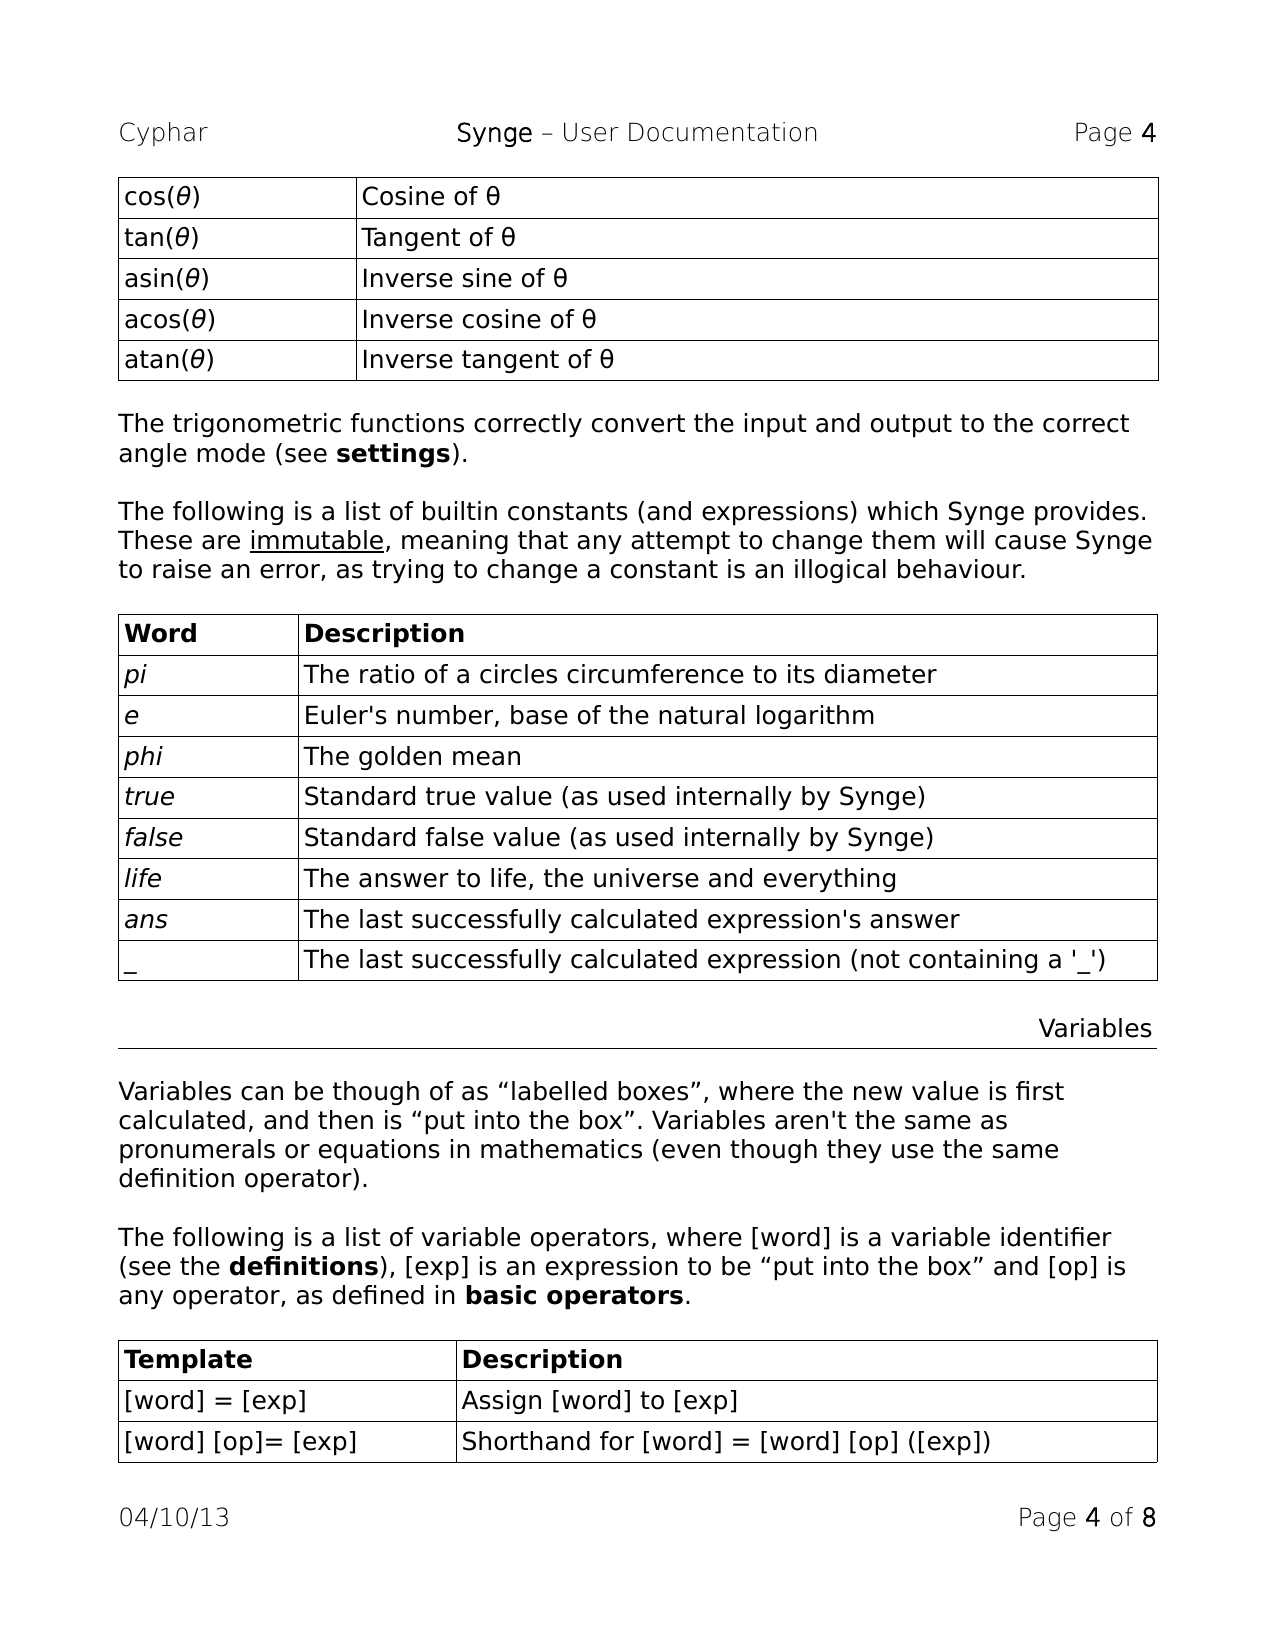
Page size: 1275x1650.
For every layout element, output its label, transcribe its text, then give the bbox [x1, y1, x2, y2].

text The following is a list of variable operators, where [word] is a variable identifier (see the definitions), [exp] is an expression to be “put into the box” and [op] is any operator, as defined in basic operators. [118, 1223, 1157, 1310]
table_header Description [299, 615, 1157, 654]
text Variables [118, 1010, 1157, 1048]
table_cell [word] [op]= [exp] [119, 1422, 456, 1462]
table_cell The answer to life, the universe and everything [299, 859, 1157, 899]
table_cell acos(θ) [119, 300, 356, 340]
table_cell Inverse cosine of θ [357, 300, 1158, 340]
table_header Template [119, 1341, 456, 1380]
table_cell Tangent of θ [357, 219, 1158, 258]
table_cell The last successfully calculated expression's answer [299, 900, 1157, 940]
table_cell ans [119, 900, 298, 940]
table_cell pi [119, 656, 298, 695]
table_cell atan(θ) [119, 341, 356, 380]
table_cell Inverse tangent of θ [357, 341, 1158, 380]
table_cell The last successfully calculated expression (not containing a '_') [299, 941, 1157, 980]
text The following is a list of builtin constants (and expressions) which Synge provides. These are immutable, meaning that any attempt to change them will cause Synge to raise an error, as trying to change a constant is an illogical behaviour. [118, 497, 1157, 585]
text Variables can be though of as “labelled boxes”, where the new value is first calculated, and then is “put into the box”. Variables aren't the same as pronumerals or equations in mathematics (even though they use the same definition operator). [118, 1049, 1157, 1194]
table_cell Euler's number, base of the natural logarithm [299, 696, 1157, 736]
table_cell The golden mean [299, 737, 1157, 777]
table_cell Assign [word] to [exp] [457, 1381, 1157, 1421]
table_cell e [119, 696, 298, 736]
table_cell Standard false value (as used internally by Synge) [299, 819, 1157, 858]
table_cell phi [119, 737, 298, 777]
table_cell Standard true value (as used internally by Synge) [299, 778, 1157, 817]
table_cell asin(θ) [119, 259, 356, 299]
table_cell Cosine of θ [357, 178, 1158, 217]
table_cell Inverse sine of θ [357, 259, 1158, 299]
table_cell The ratio of a circles circumference to its diameter [299, 656, 1157, 695]
table_cell Shorthand for [word] = [word] [op] ([exp]) [457, 1422, 1157, 1462]
table_cell _ [119, 941, 298, 980]
table_cell [word] = [exp] [119, 1381, 456, 1421]
table_cell true [119, 778, 298, 817]
text The trigonometric functions correctly convert the input and output to the correct angle mode (see settings). [118, 410, 1157, 468]
table_cell cos(θ) [119, 178, 356, 217]
table_header Word [119, 615, 298, 654]
table_header Description [457, 1341, 1157, 1380]
table_cell life [119, 859, 298, 899]
table_cell false [119, 819, 298, 858]
table_cell tan(θ) [119, 219, 356, 258]
